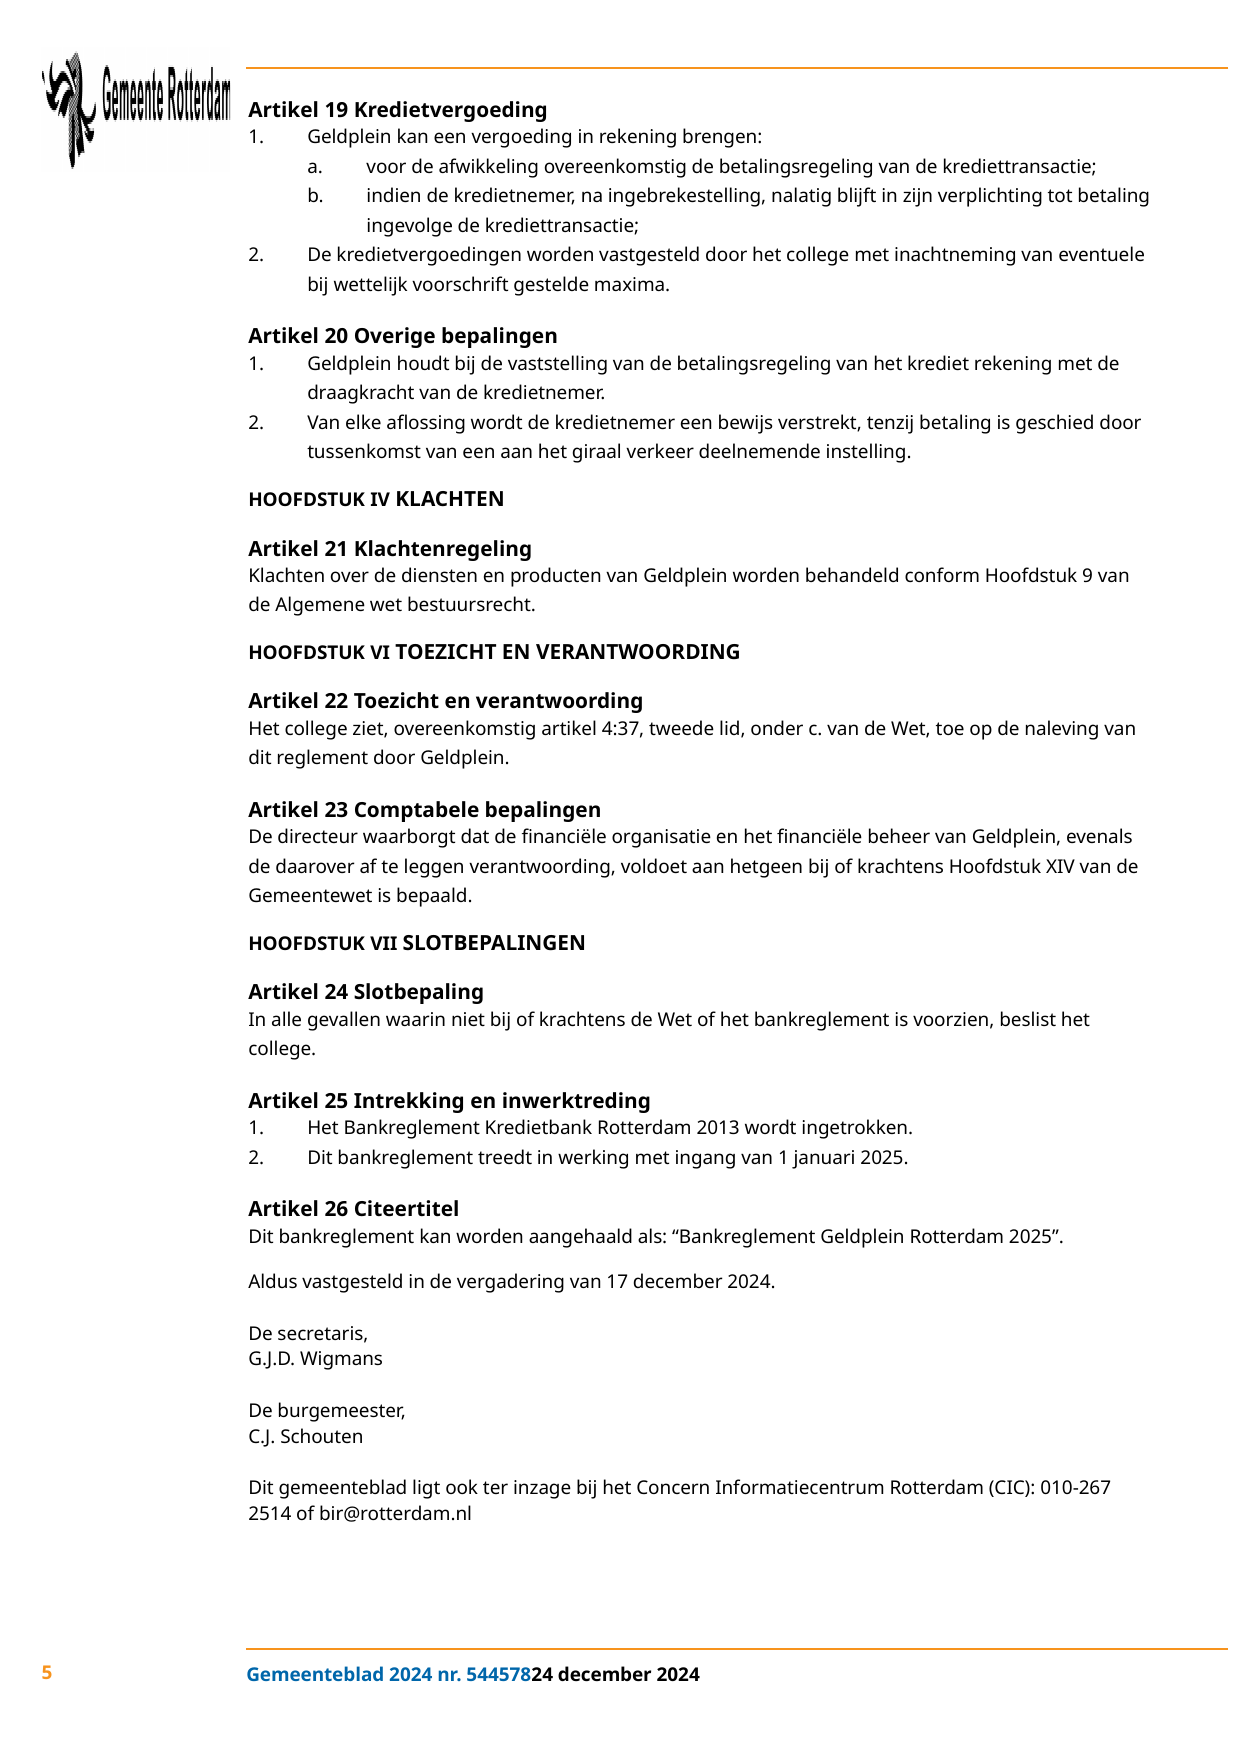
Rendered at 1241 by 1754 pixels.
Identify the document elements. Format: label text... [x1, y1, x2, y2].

list Geldplein kan een vergoeding in rekening brengen: [248, 123, 1152, 149]
list Het Bankreglement Kredietbank Rotterdam 2013 wordt ingetrokken. [248, 1114, 1152, 1140]
text HOOFDSTUK VII SLOTBEPALINGEN [248, 928, 1152, 957]
text Artikel 23 Comptabele bepalingen [248, 795, 1152, 823]
text C.J. Schouten [248, 1423, 1152, 1448]
list Geldplein houdt bij de vaststelling van de betalingsregeling van het krediet rekening met de draagkracht van de kredietnemer. [248, 350, 1152, 405]
text De burgemeester, [248, 1397, 1152, 1423]
text Artikel 22 Toezicht en verantwoording [248, 687, 1152, 715]
text Dit gemeenteblad ligt ook ter inzage bij het Concern Informatiecentrum Rotterdam (CIC): 010-267 2514 of bir@rotterdam.nl [248, 1474, 1152, 1526]
text G.J.D. Wigmans [248, 1346, 1152, 1371]
text De directeur waarborgt dat de financiële organisatie en het financiële beheer van Geldplein, evenals de daarover af te leggen verantwoording, voldoet aan hetgeen bij of krachtens Hoofdstuk XIV van de Gemeentewet is bepaald. [248, 823, 1152, 908]
text Aldus vastgesteld in de vergadering van 17 december 2024. [248, 1268, 1152, 1294]
text Artikel 24 Slotbepaling [248, 977, 1152, 1006]
text In alle gevallen waarin niet bij of krachtens de Wet of het bankreglement is voorzien, beslist het college. [248, 1006, 1152, 1061]
text De secretaris, [248, 1320, 1152, 1346]
picture [41, 47, 231, 172]
text HOOFDSTUK IV KLACHTEN [248, 484, 1152, 513]
list Van elke aflossing wordt de kredietnemer een bewijs verstrekt, tenzij betaling is geschied door tussenkomst van een aan het giraal verkeer deelnemende instelling. [248, 409, 1152, 464]
text Artikel 25 Intrekking en inwerktreding [248, 1086, 1152, 1114]
list De kredietvergoedingen worden vastgesteld door het college met inachtneming van eventuele bij wettelijk voorschrift gestelde maxima. [248, 242, 1152, 297]
list Dit bankreglement treedt in werking met ingang van 1 januari 2025. [248, 1144, 1152, 1170]
text Klachten over de diensten en producten van Geldplein worden behandeld conform Hoofdstuk 9 van de Algemene wet bestuursrecht. [248, 562, 1152, 617]
list indien de kredietnemer, na ingebrekestelling, nalatig blijft in zijn verplichting tot betaling ingevolge de krediettransactie; [307, 182, 1152, 238]
list voor de afwikkeling overeenkomstig de betalingsregeling van de krediettransactie; [307, 153, 1152, 178]
text Artikel 19 Kredietvergoeding [248, 95, 1152, 123]
text Dit bankreglement kan worden aangehaald als: “Bankreglement Geldplein Rotterdam 2025”. [248, 1223, 1152, 1248]
text Artikel 20 Overige bepalingen [248, 322, 1152, 350]
text Het college ziet, overeenkomstig artikel 4:37, tweede lid, onder c. van de Wet, toe op de naleving van dit reglement door Geldplein. [248, 715, 1152, 770]
text Artikel 26 Citeertitel [248, 1194, 1152, 1223]
text Artikel 21 Klachtenregeling [248, 534, 1152, 562]
text HOOFDSTUK VI TOEZICHT EN VERANTWOORDING [248, 637, 1152, 666]
